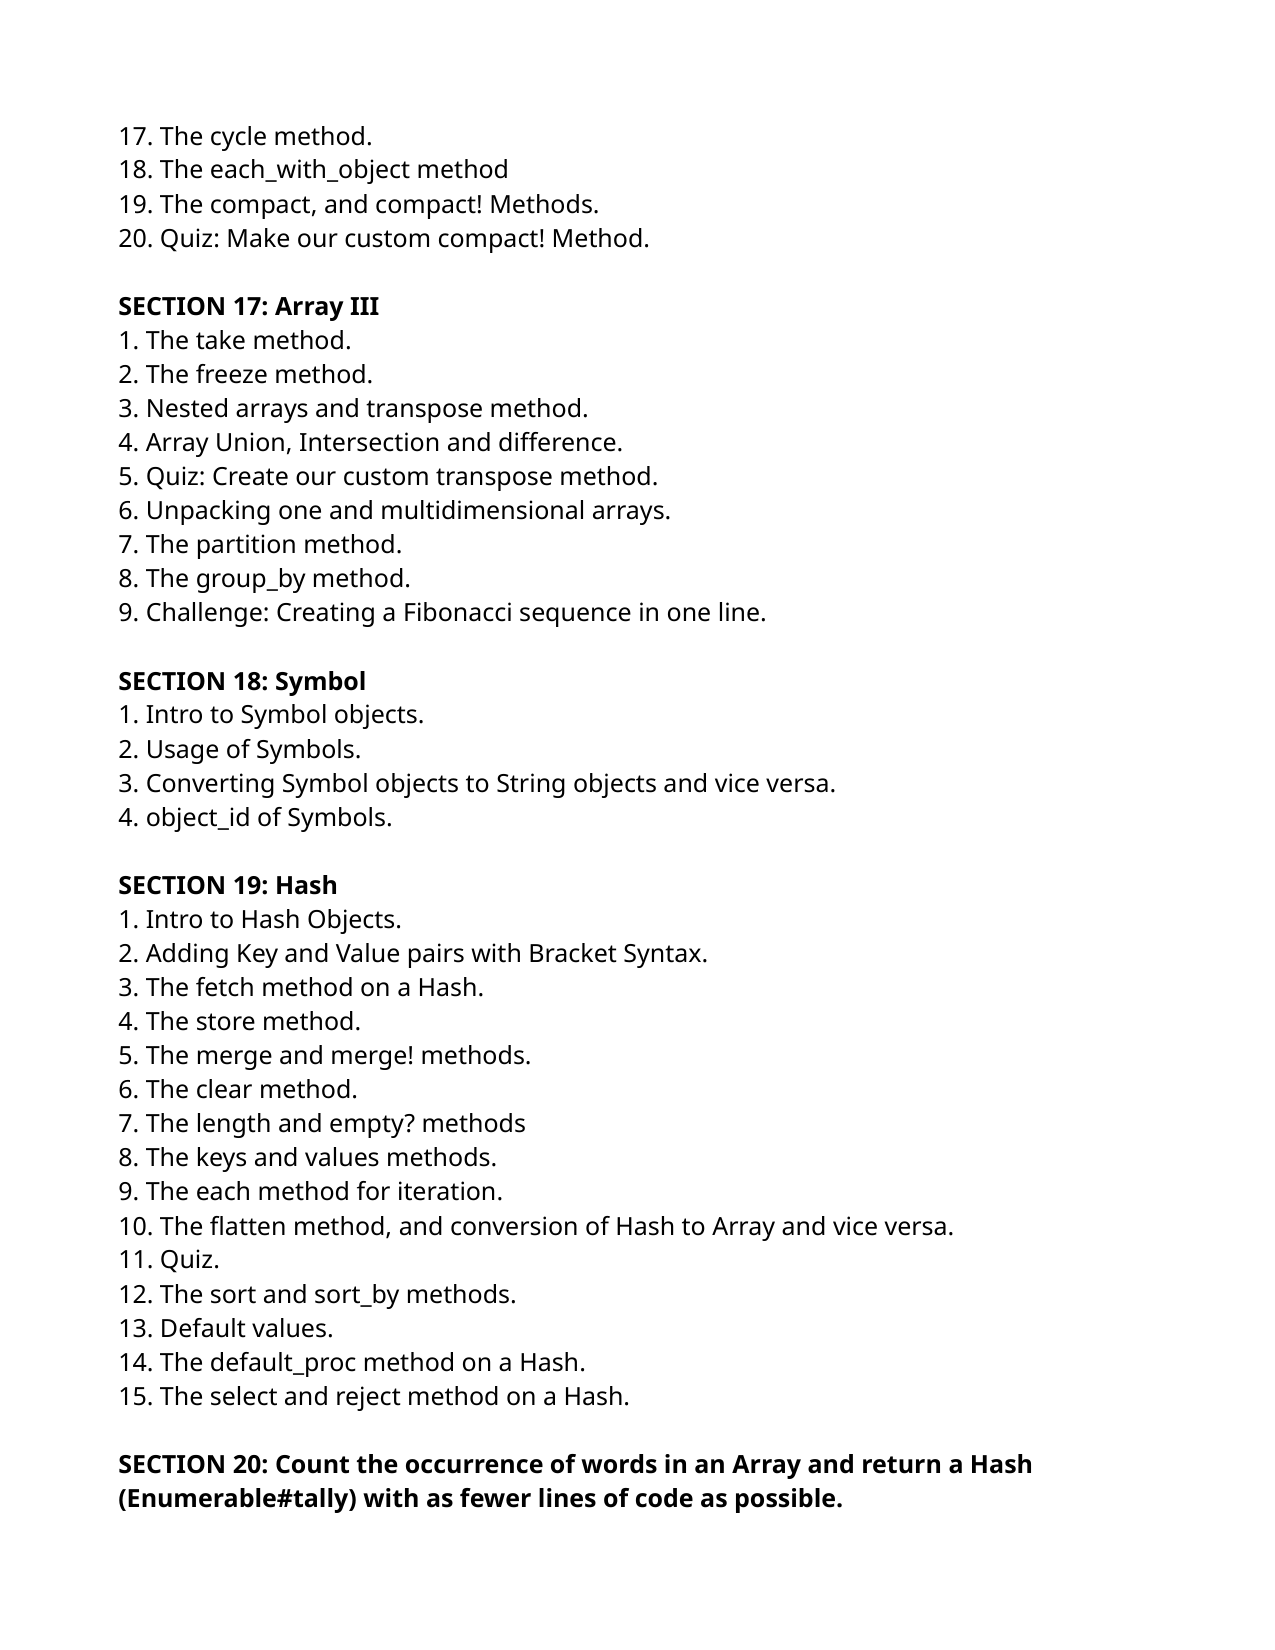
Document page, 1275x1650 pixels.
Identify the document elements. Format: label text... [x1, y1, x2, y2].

text 3. The fetch method on a Hash. [118, 970, 1157, 1004]
text 5. Quiz: Create our custom transpose method. [118, 459, 1157, 493]
text 10. The flatten method, and conversion of Hash to Array and vice versa. [118, 1208, 1157, 1242]
text 14. The default_proc method on a Hash. [118, 1344, 1157, 1378]
text 7. The length and empty? methods [118, 1106, 1157, 1140]
text 9. The each method for iteration. [118, 1174, 1157, 1208]
text 8. The keys and values methods. [118, 1140, 1157, 1174]
text 2. The freeze method. [118, 357, 1157, 391]
text 12. The sort and sort_by methods. [118, 1276, 1157, 1310]
text 4. object_id of Symbols. [118, 799, 1157, 833]
text 13. Default values. [118, 1310, 1157, 1344]
text 17. The cycle method. [118, 118, 1157, 152]
text 1. The take method. [118, 322, 1157, 357]
text SECTION 17: Array III [118, 288, 1157, 322]
text 15. The select and reject method on a Hash. [118, 1378, 1157, 1412]
text 8. The group_by method. [118, 561, 1157, 595]
text 3. Nested arrays and transpose method. [118, 391, 1157, 425]
text 20. Quiz: Make our custom compact! Method. [118, 220, 1157, 254]
text 6. Unpacking one and multidimensional arrays. [118, 493, 1157, 527]
text SECTION 20: Count the occurrence of words in an Array and return a Hash (Enumerable#tally) with as fewer lines of code as possible. [118, 1447, 1157, 1515]
text 2. Usage of Symbols. [118, 731, 1157, 765]
text 9. Challenge: Creating a Fibonacci sequence in one line. [118, 595, 1157, 629]
text 2. Adding Key and Value pairs with Bracket Syntax. [118, 936, 1157, 970]
text 18. The each_with_object method [118, 152, 1157, 186]
text 3. Converting Symbol objects to String objects and vice versa. [118, 765, 1157, 799]
text 4. The store method. [118, 1004, 1157, 1038]
text 4. Array Union, Intersection and difference. [118, 425, 1157, 459]
text 5. The merge and merge! methods. [118, 1038, 1157, 1072]
text SECTION 18: Symbol 1. Intro to Symbol objects. [118, 663, 1157, 731]
text 7. The partition method. [118, 527, 1157, 561]
text 11. Quiz. [118, 1242, 1157, 1276]
text SECTION 19: Hash 1. Intro to Hash Objects. [118, 867, 1157, 936]
text 19. The compact, and compact! Methods. [118, 186, 1157, 220]
text 6. The clear method. [118, 1072, 1157, 1106]
